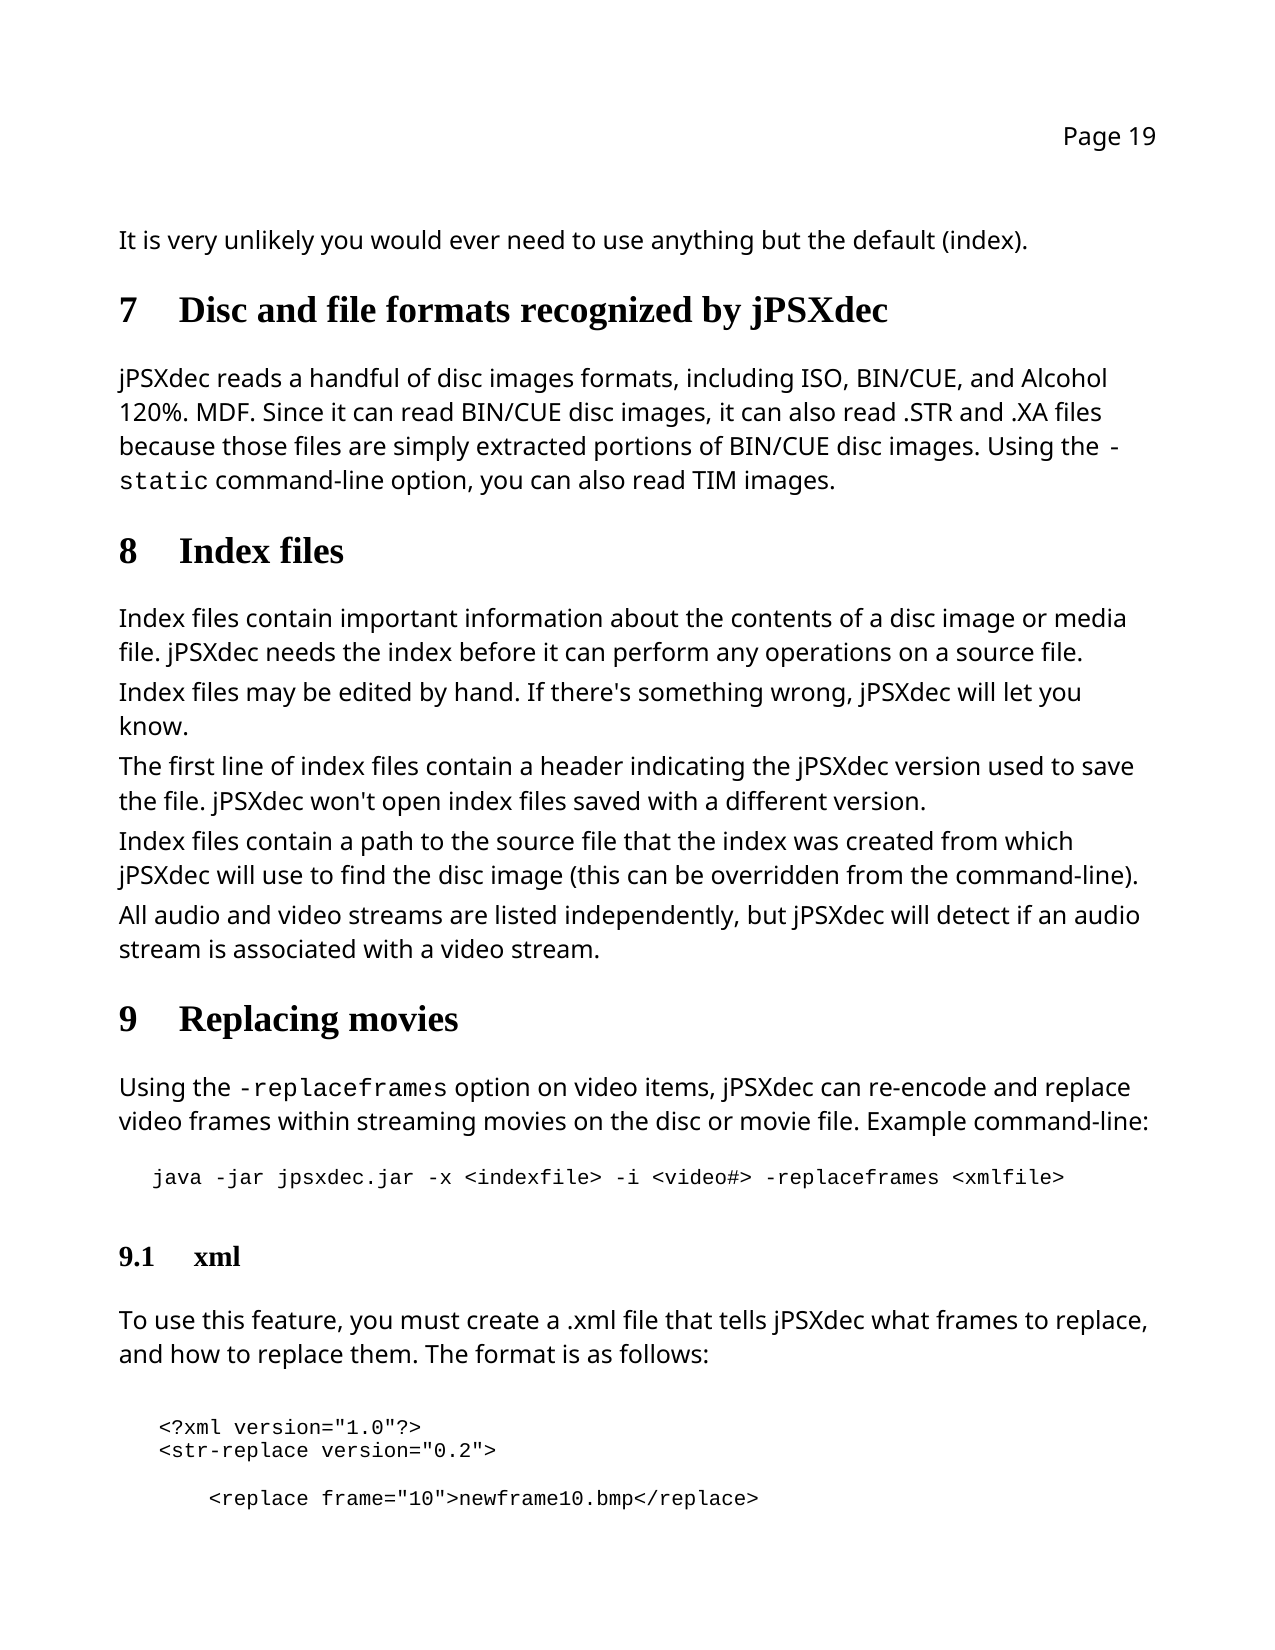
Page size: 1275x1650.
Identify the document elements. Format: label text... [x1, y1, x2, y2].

text <replace frame="10">newframe10.bmp</replace> [158, 1488, 1156, 1511]
text java -jar jpsxdec.jar -x <indexfile> -i <video#> -replaceframes <xmlfile> [152, 1167, 1156, 1191]
text Using the -replaceframes option on video items, jPSXdec can re-encode and replace video frames within streaming movies on the disc or movie file. Example command-line: [118, 1069, 1156, 1137]
text <?xml version="1.0"?> [158, 1417, 1156, 1440]
text <str-replace version="0.2"> [158, 1440, 1156, 1464]
text Index files contain important information about the contents of a disc image or media file. jPSXdec needs the index before it can perform any operations on a source file. [118, 601, 1156, 669]
text It is very unlikely you would ever need to use anything but the default (index). [118, 223, 1156, 257]
subtitle xml [118, 1239, 1156, 1273]
text All audio and video streams are listed independently, but jPSXdec will detect if an audio stream is associated with a video stream. [118, 897, 1156, 966]
text To use this feature, you must create a .xml file that tells jPSXdec what frames to replace, and how to replace them. The format is as follows: [118, 1302, 1156, 1371]
text jPSXdec reads a handful of disc images formats, including ISO, BIN/CUE, and Alcohol 120%. MDF. Since it can read BIN/CUE disc images, it can also read .STR and .XA files because those files are simply extracted portions of BIN/CUE disc images. Using the -static command-line option, you can also read TIM images. [118, 360, 1156, 497]
text Index files may be edited by hand. If there's something wrong, jPSXdec will let you know. [118, 675, 1156, 743]
text Index files contain a path to the source file that the index was created from which jPSXdec will use to find the disc image (this can be overridden from the command-line). [118, 823, 1156, 891]
subtitle Replacing movies [118, 997, 1156, 1040]
subtitle Disc and file formats recognized by jPSXdec [118, 288, 1156, 331]
text The first line of index files contain a header indicating the jPSXdec version used to save the file. jPSXdec won't open index files saved with a different version. [118, 749, 1156, 817]
subtitle Index files [118, 528, 1156, 571]
